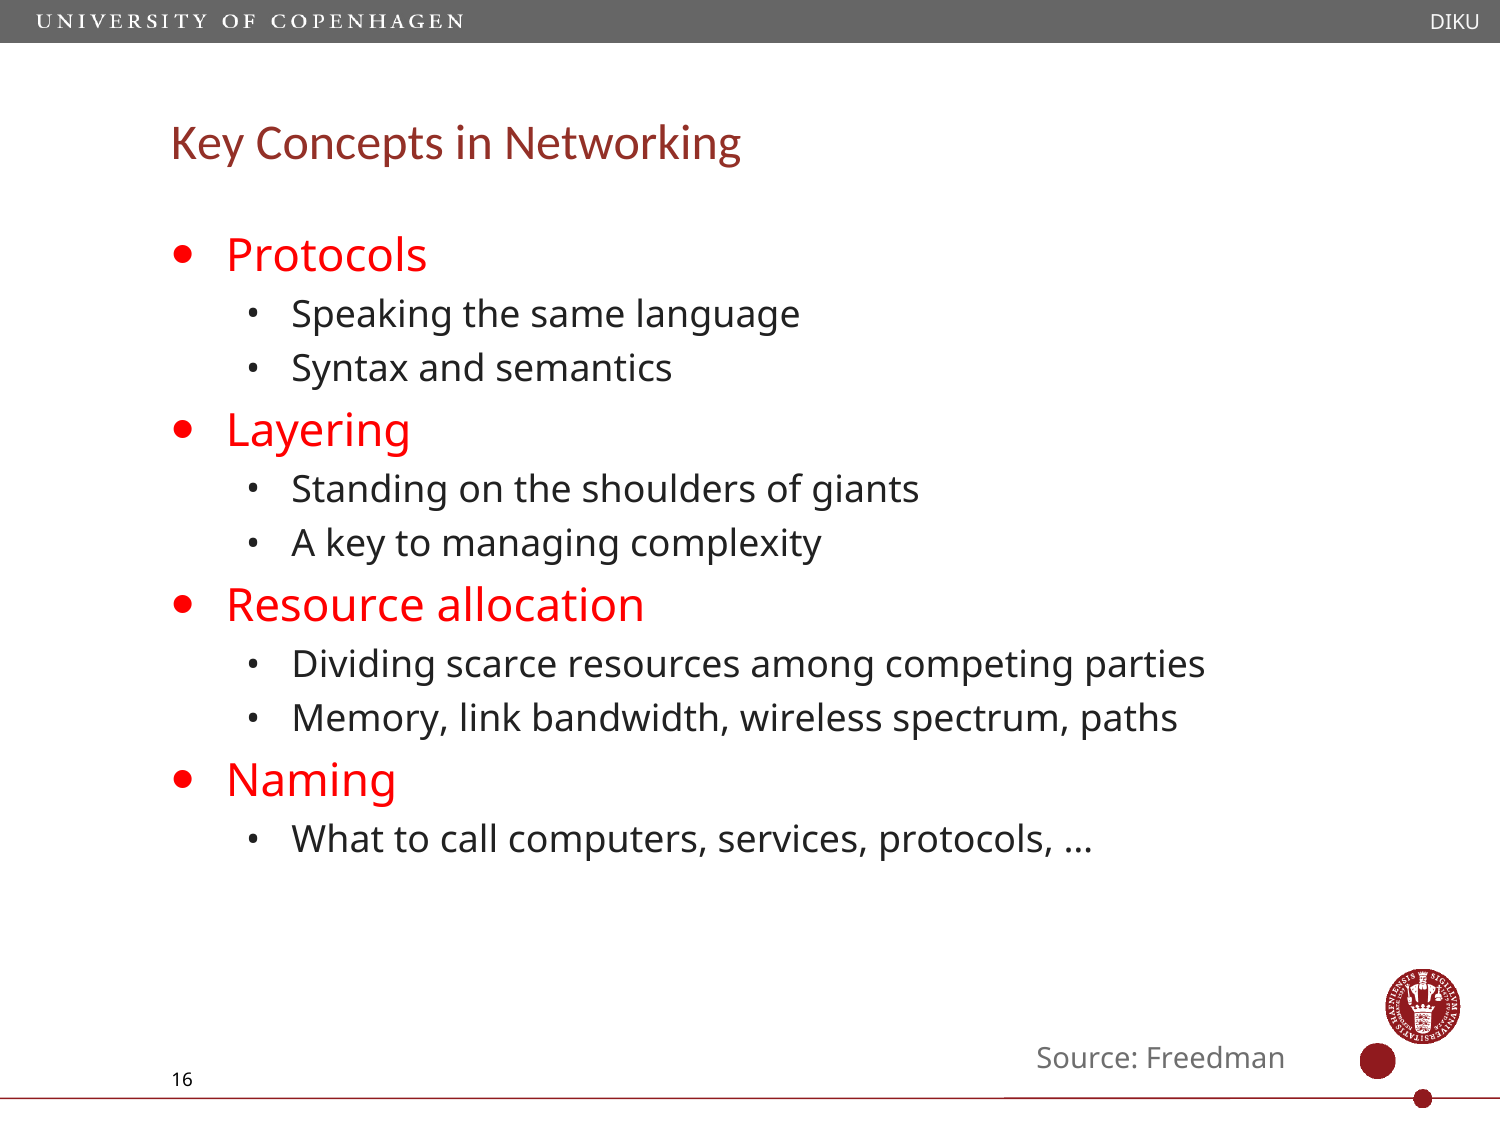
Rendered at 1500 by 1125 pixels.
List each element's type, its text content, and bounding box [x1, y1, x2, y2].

text_box DIKU [469, 0, 1495, 43]
text_box [171, 1067, 522, 1092]
text_box Source: Freedman [1021, 1031, 1341, 1083]
text_box Key Concepts in Networking [171, 75, 1329, 171]
picture [0, 910, 1500, 1122]
text_box Protocols Speaking the same language Syntax and semantics Layering Standing on the shoulders of giants A key to managing complexity Resource allocation Dividing scarce resources among competing parties Memory, link bandwidth, wireless spectrum, paths Naming What to call computers, services, protocols, … [171, 225, 1329, 900]
